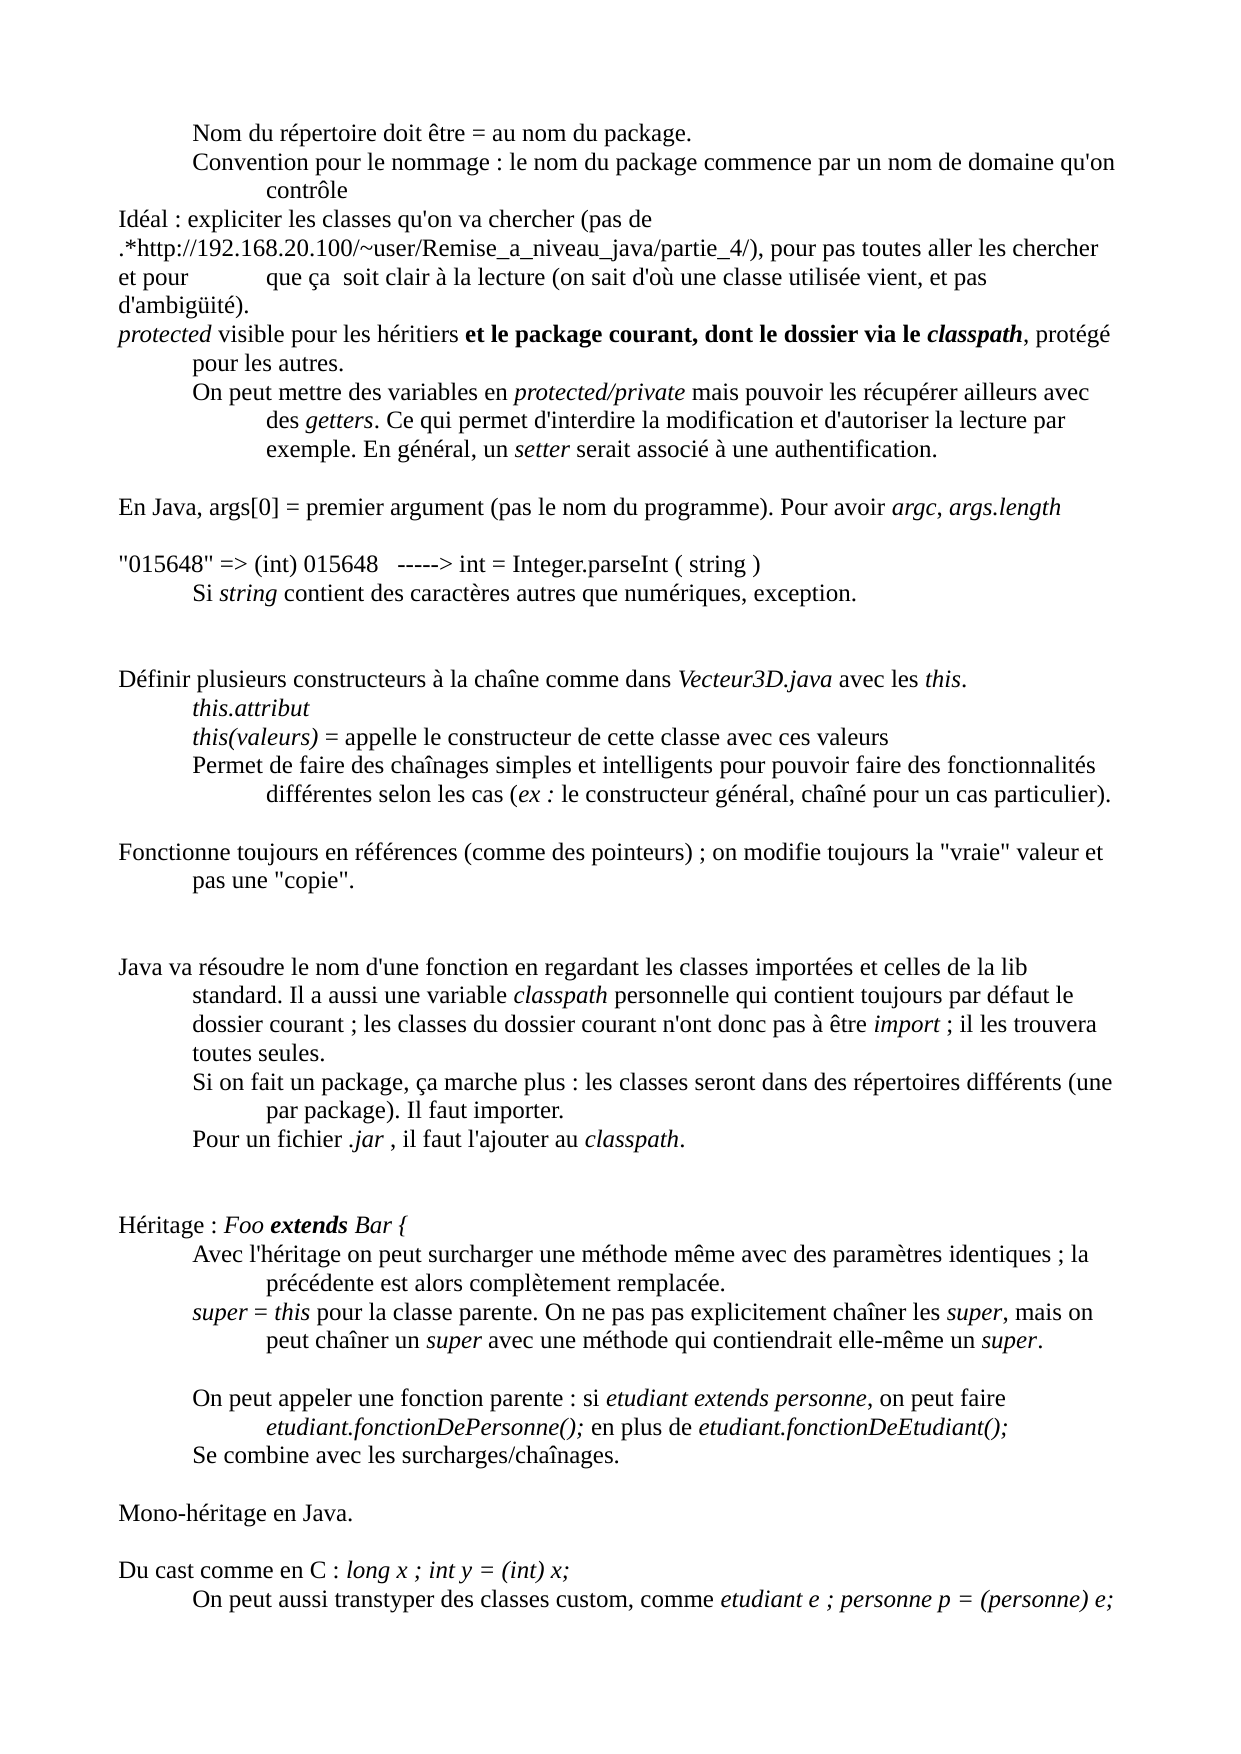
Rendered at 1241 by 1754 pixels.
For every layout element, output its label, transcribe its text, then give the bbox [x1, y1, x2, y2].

text super = this pour la classe parente. On ne pas pas explicitement chaîner les super, mais on peut chaîner un super avec une méthode qui contiendrait elle-même un super. [118, 1297, 1122, 1354]
text Mono-héritage en Java. [118, 1498, 1122, 1527]
text Java va résoudre le nom d'une fonction en regardant les classes importées et celles de la lib standard. Il a aussi une variable classpath personnelle qui contient toujours par défaut le dossier courant ; les classes du dossier courant n'ont donc pas à être import ; il les trouvera toutes seules. [118, 952, 1122, 1067]
text Du cast comme en C : long x ; int y = (int) x; [118, 1556, 1122, 1584]
text On peut aussi transtyper des classes custom, comme etudiant e ; personne p = (personne) e; [118, 1584, 1122, 1613]
text Nom du répertoire doit être = au nom du package. [118, 118, 1122, 147]
text "015648" => (int) 015648 -----> int = Integer.parseInt ( string ) [118, 549, 1122, 578]
text contrôle [118, 176, 1122, 204]
text Définir plusieurs constructeurs à la chaîne comme dans Vecteur3D.java avec les this. [118, 664, 1122, 693]
text protected visible pour les héritiers et le package courant, dont le dossier via le classpath, protégé pour les autres. [118, 319, 1122, 377]
text Se combine avec les surcharges/chaînages. [118, 1441, 1122, 1469]
text Permet de faire des chaînages simples et intelligents pour pouvoir faire des fonctionnalités différentes selon les cas (ex : le constructeur général, chaîné pour un cas particulier). [118, 751, 1122, 808]
text Si string contient des caractères autres que numériques, exception. [118, 578, 1122, 607]
text En Java, args[0] = premier argument (pas le nom du programme). Pour avoir argc, args.length [118, 492, 1122, 521]
text this(valeurs) = appelle le constructeur de cette classe avec ces valeurs [118, 722, 1122, 751]
text Fonctionne toujours en références (comme des pointeurs) ; on modifie toujours la "vraie" valeur et pas une "copie". [118, 837, 1122, 894]
text On peut mettre des variables en protected/private mais pouvoir les récupérer ailleurs avec des getters. Ce qui permet d'interdire la modification et d'autoriser la lecture par exemple. En général, un setter serait associé à une authentification. [118, 377, 1122, 463]
text this.attribut [118, 693, 1122, 722]
text Convention pour le nommage : le nom du package commence par un nom de domaine qu'on [118, 147, 1122, 176]
text Pour un fichier .jar , il faut l'ajouter au classpath. [118, 1124, 1122, 1153]
text Héritage : Foo extends Bar { [118, 1211, 1122, 1239]
text Idéal : expliciter les classes qu'on va chercher (pas de .*http://192.168.20.100/~user/Remise_a_niveau_java/partie_4/), pour pas toutes aller les chercher et pour que ça soit clair à la lecture (on sait d'où une classe utilisée vient, et pas d'ambigüité). [118, 204, 1122, 319]
text On peut appeler une fonction parente : si etudiant extends personne, on peut faire etudiant.fonctionDePersonne(); en plus de etudiant.fonctionDeEtudiant(); [118, 1383, 1122, 1441]
text Si on fait un package, ça marche plus : les classes seront dans des répertoires différents (une par package). Il faut importer. [118, 1067, 1122, 1124]
text Avec l'héritage on peut surcharger une méthode même avec des paramètres identiques ; la précédente est alors complètement remplacée. [118, 1239, 1122, 1297]
